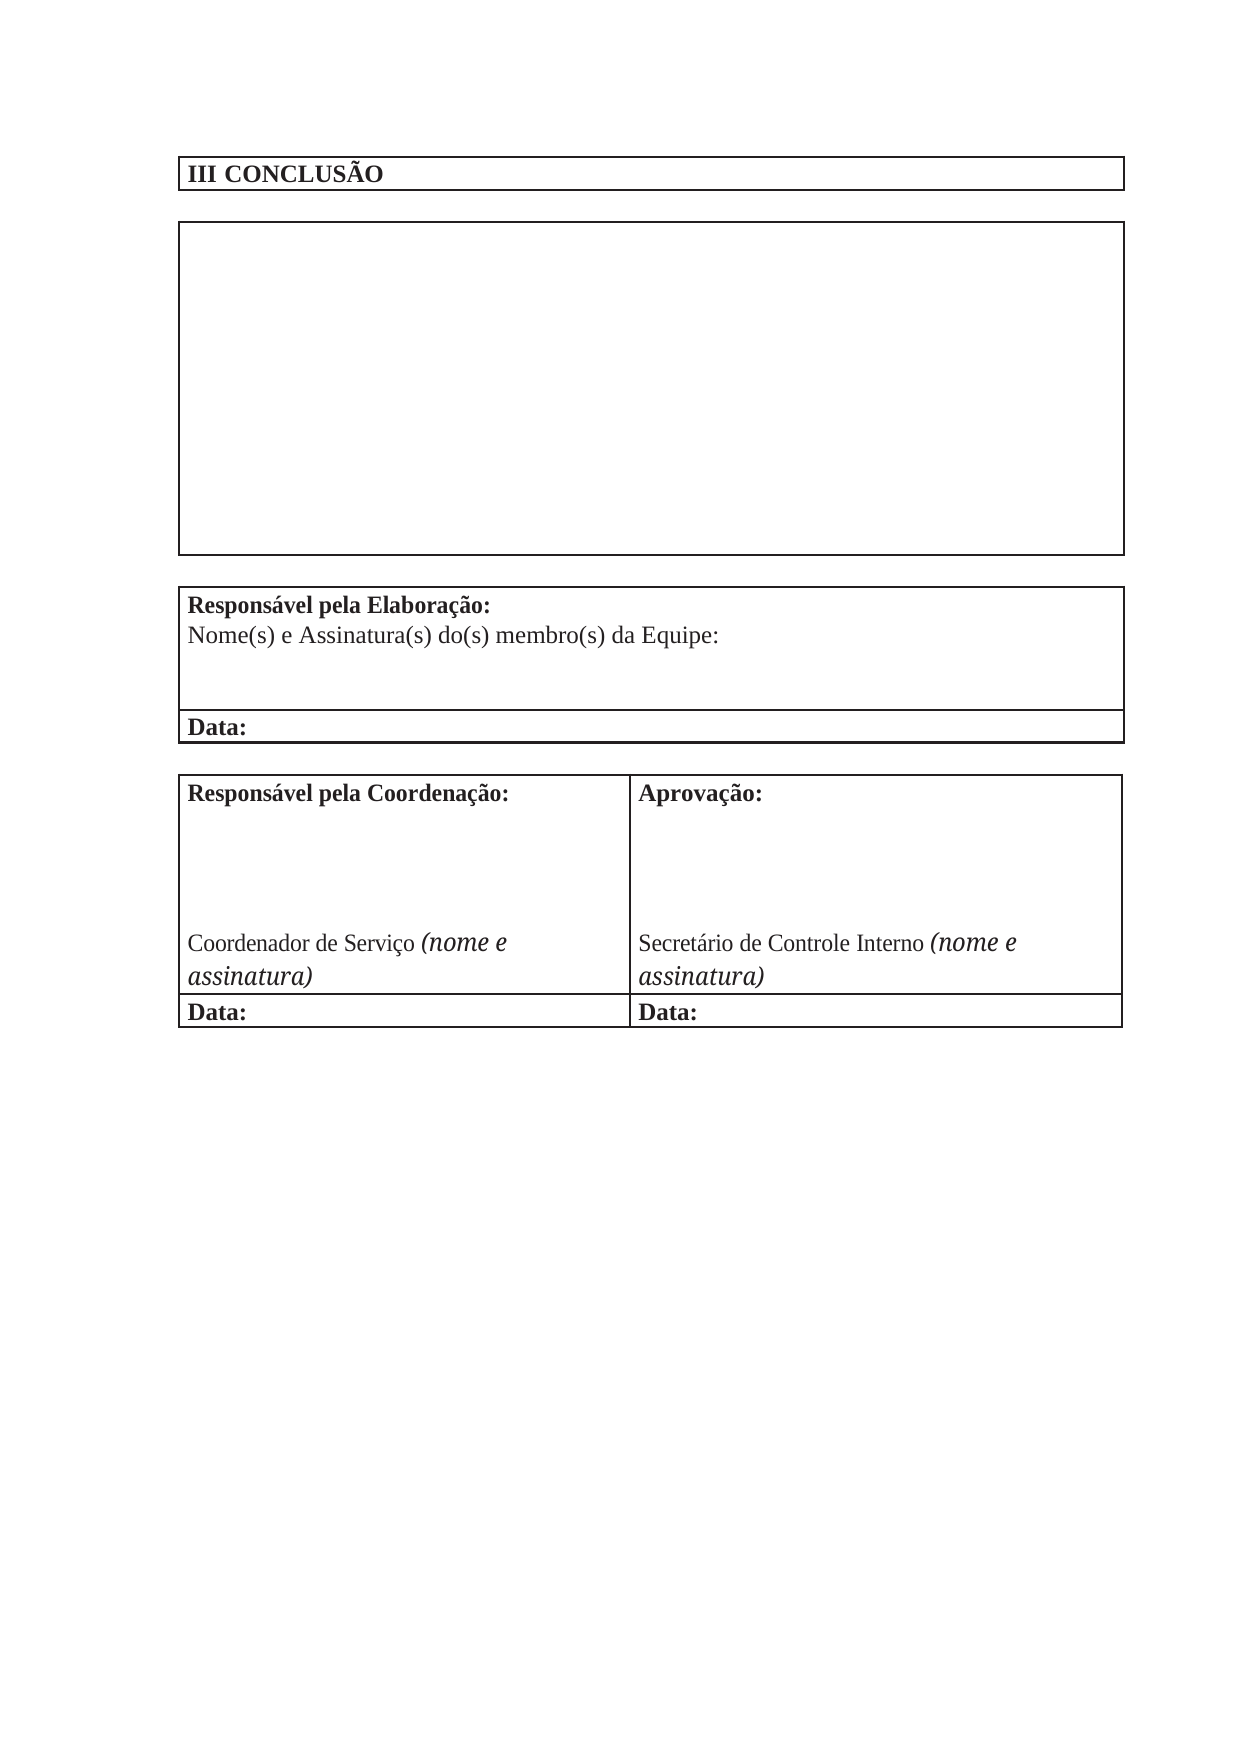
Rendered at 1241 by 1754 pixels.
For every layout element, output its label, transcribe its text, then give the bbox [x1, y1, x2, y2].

table_header Aprovação: Secretário de Controle Interno (nome e assinatura) [631, 776, 1121, 993]
table_header III CONCLUSÃO [180, 158, 1123, 188]
table_cell Data: [180, 711, 1123, 741]
table_header [180, 223, 1123, 553]
table_header Responsável pela Coordenação: Coordenador de Serviço (nome e assinatura) [180, 776, 629, 993]
table_cell Data: [180, 995, 629, 1026]
table_cell Data: [631, 995, 1121, 1026]
table_header Responsável pela Elaboração: Nome(s) e Assinatura(s) do(s) membro(s) da Equipe: [180, 588, 1123, 708]
